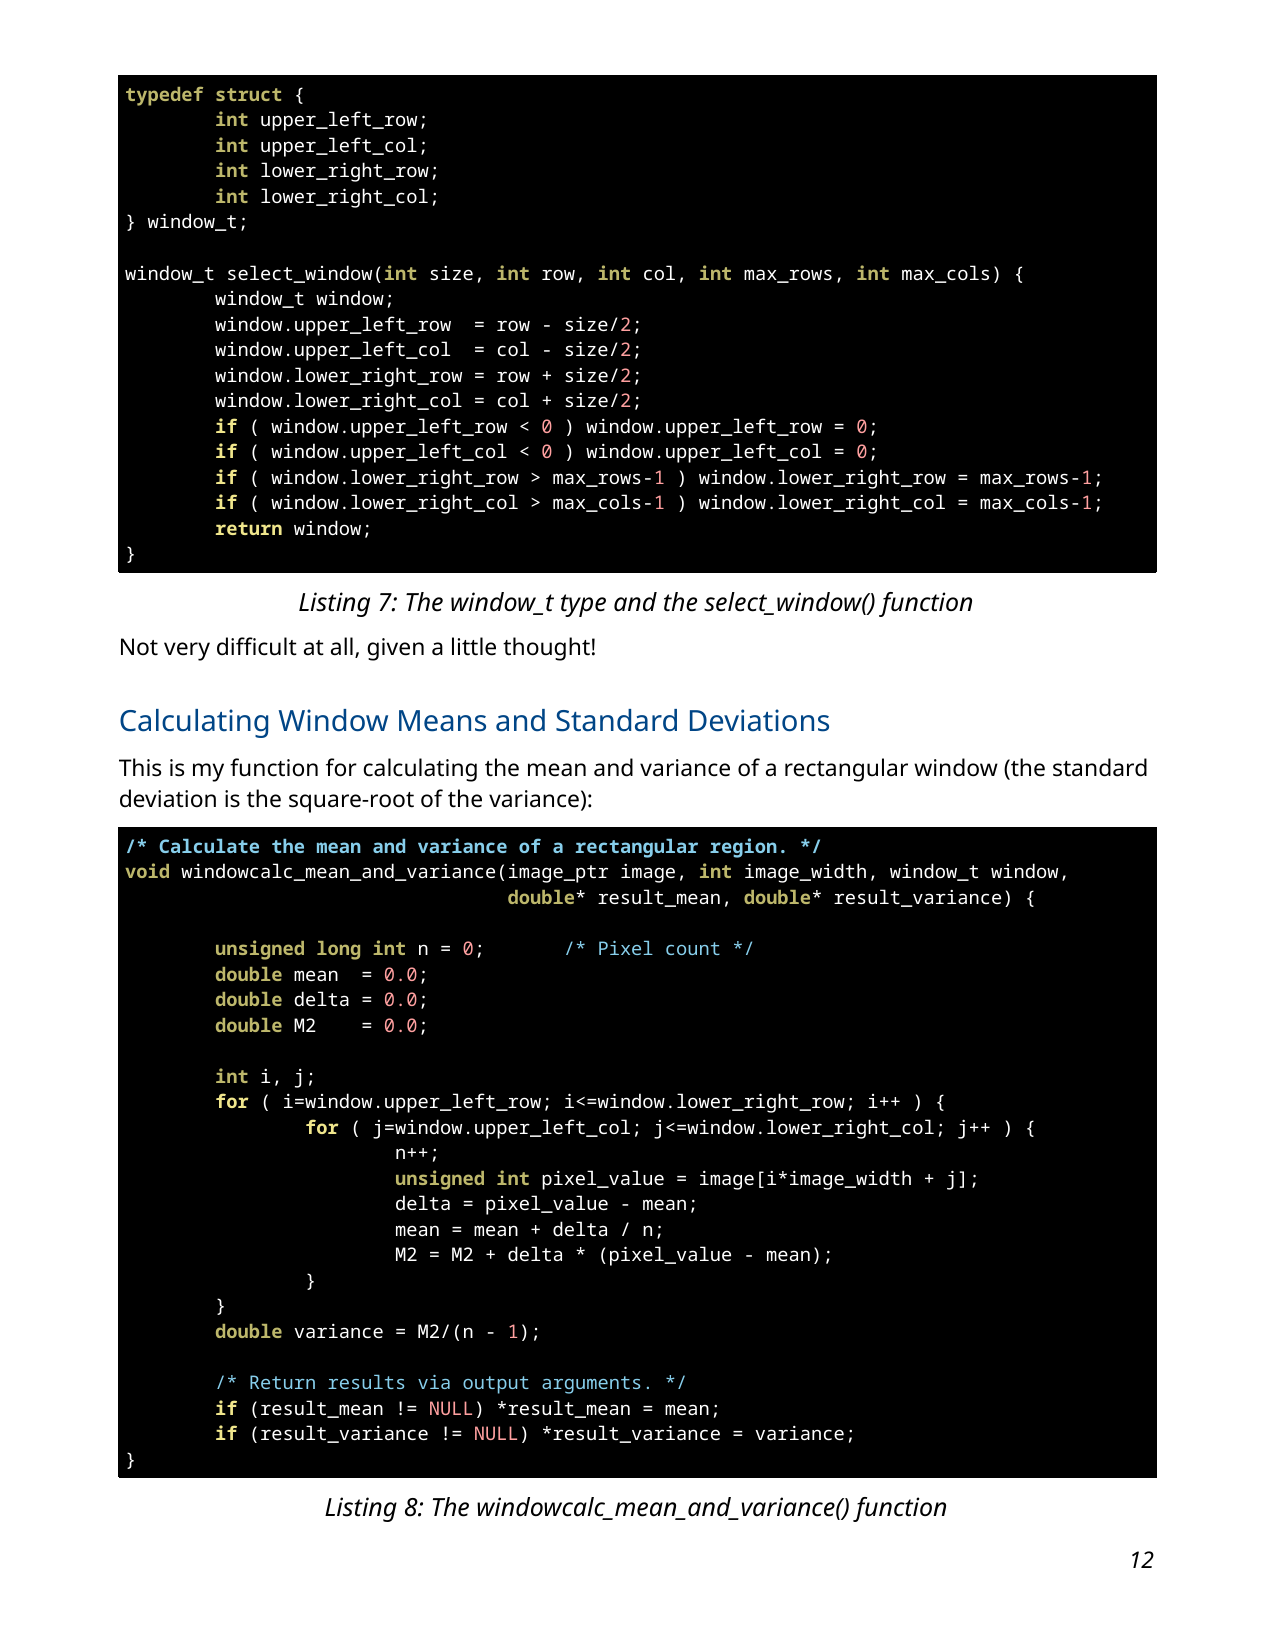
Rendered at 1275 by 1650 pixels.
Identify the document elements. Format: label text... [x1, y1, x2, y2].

text typedef struct { int upper_left_row; int upper_left_col; int lower_right_row; int lower_right_col; } window_t; [120, 76, 1156, 254]
text unsigned long int n = 0; /* Pixel count */ double mean = 0.0; double delta = 0.0; double M2 = 0.0; int i, j; for ( i=window.upper_left_row; i<=window.lower_right_row; i++ ) { for ( j=window.upper_left_col; j<=window.lower_right_col; j++ ) { n++; unsigned int pixel_value = image[i*image_width + j]; delta = pixel_value - mean; mean = mean + delta / n; M2 = M2 + delta * (pixel_value - mean); } } double variance = M2/(n - 1); /* Return results via output arguments. */ if (result_mean != NULL) *result_mean = mean; if (result_variance != NULL) *result_variance = variance; } [120, 929, 1156, 1477]
text This is my function for calculating the mean and variance of a rectangular window (the standard deviation is the square-root of the variance): [118, 752, 1156, 815]
text void windowcalc_mean_and_variance(image_ptr image, int image_width, window_t window, [120, 853, 1156, 878]
text window_t select_window(int size, int row, int col, int max_rows, int max_cols) { window_t window; window.upper_left_row = row - size/2; window.upper_left_col = col - size/2; window.lower_right_row = row + size/2; window.lower_right_col = col + size/2; if ( window.upper_left_row < 0 ) window.upper_left_row = 0; if ( window.upper_left_col < 0 ) window.upper_left_col = 0; if ( window.lower_right_row > max_rows-1 ) window.lower_right_row = max_rows-1; if ( window.lower_right_col > max_cols-1 ) window.lower_right_col = max_cols-1; return window; } [120, 254, 1156, 572]
list Listing 8: The windowcalc_mean_and_variance() function [118, 1490, 1156, 1524]
list Listing 7: The window_t type and the select_window() function [118, 585, 1156, 619]
text Not very difficult at all, given a little thought! [118, 631, 1156, 662]
text /* Calculate the mean and variance of a rectangular region. */ [120, 828, 1156, 853]
subtitle Calculating Window Means and Standard Deviations [118, 700, 1156, 740]
text double* result_mean, double* result_variance) { [120, 878, 1156, 929]
